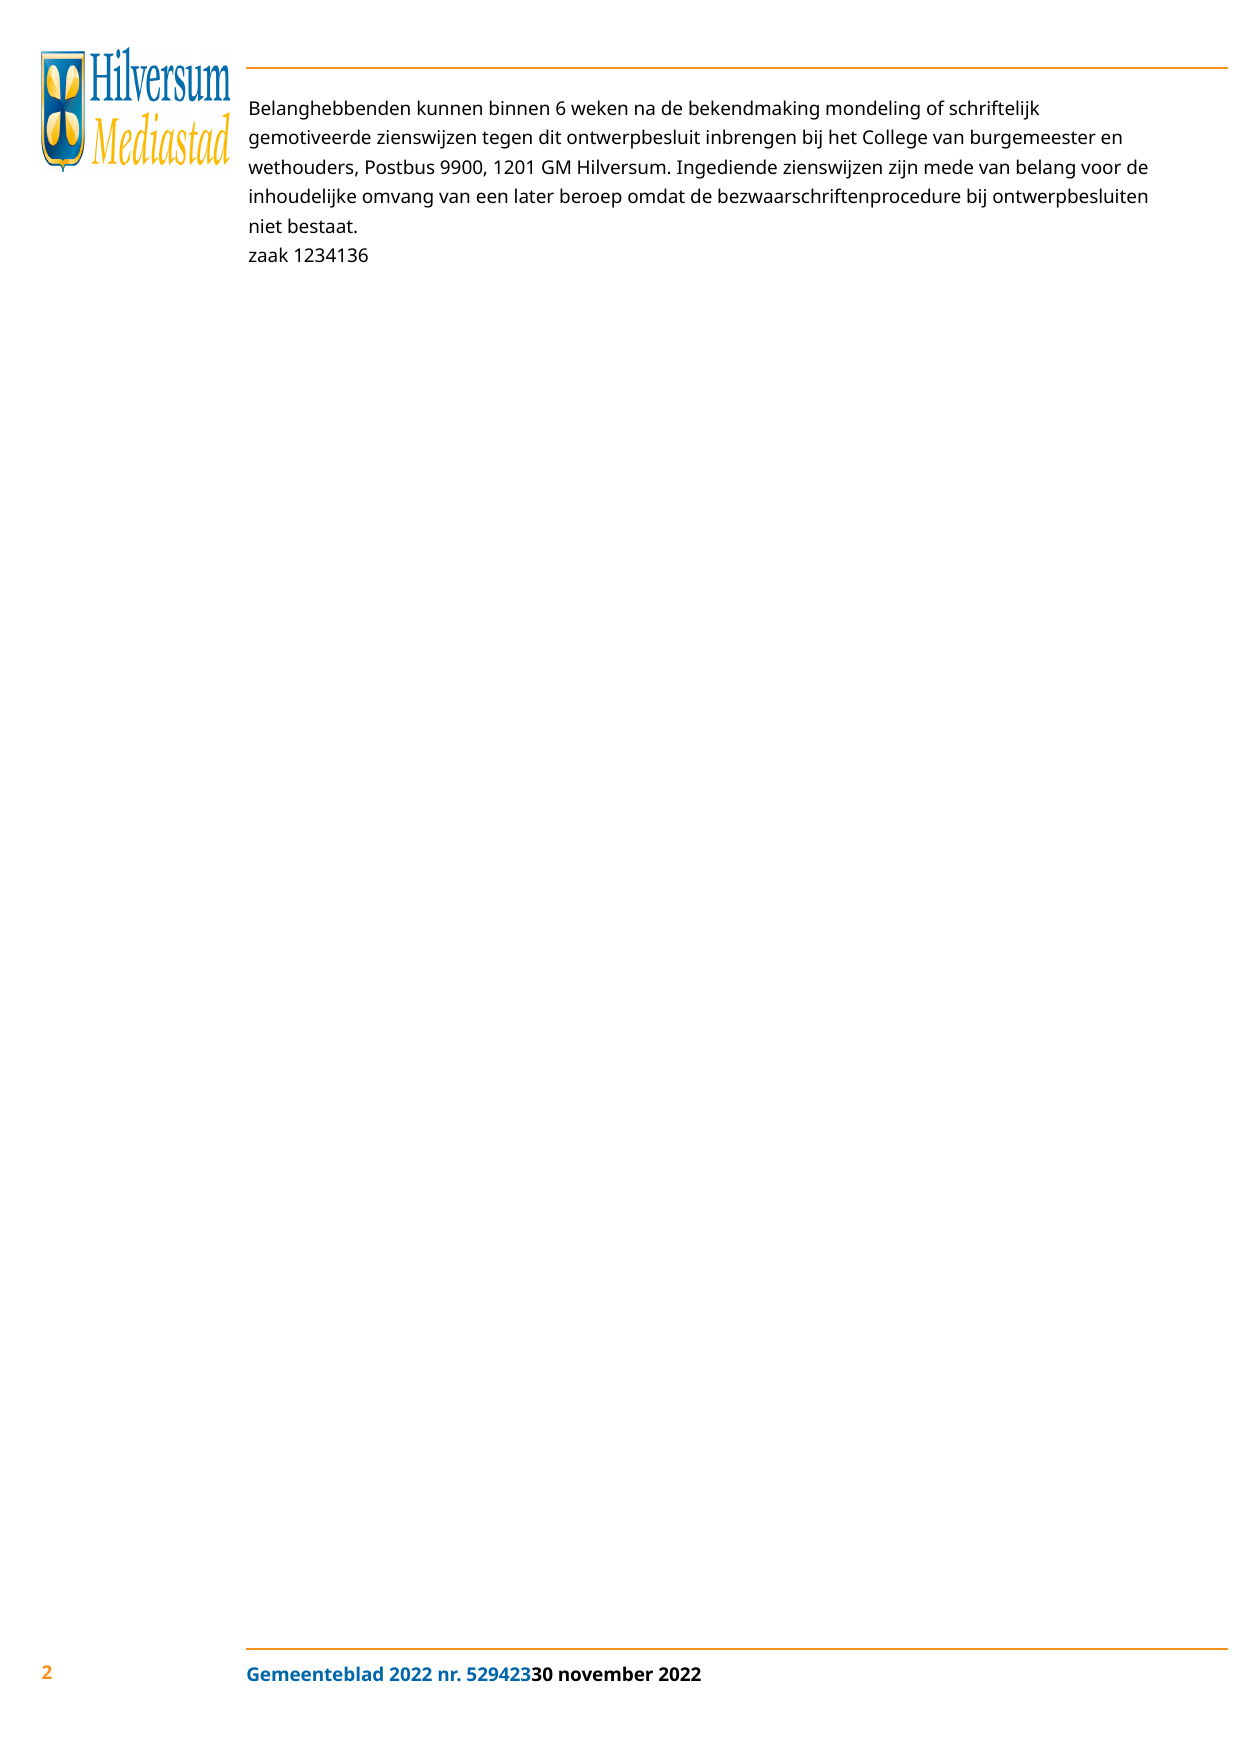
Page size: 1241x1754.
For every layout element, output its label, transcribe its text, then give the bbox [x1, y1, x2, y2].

picture [41, 47, 231, 172]
text Belanghebbenden kunnen binnen 6 weken na de bekendmaking mondeling of schriftelijk gemotiveerde zienswijzen tegen dit ontwerpbesluit inbrengen bij het College van burgemeester en wethouders, Postbus 9900, 1201 GM Hilversum. Ingediende zienswijzen zijn mede van belang voor de inhoudelijke omvang van een later beroep omdat de bezwaarschriftenprocedure bij ontwerpbesluiten niet bestaat. [248, 95, 1152, 239]
text zaak 1234136 [248, 243, 1152, 268]
